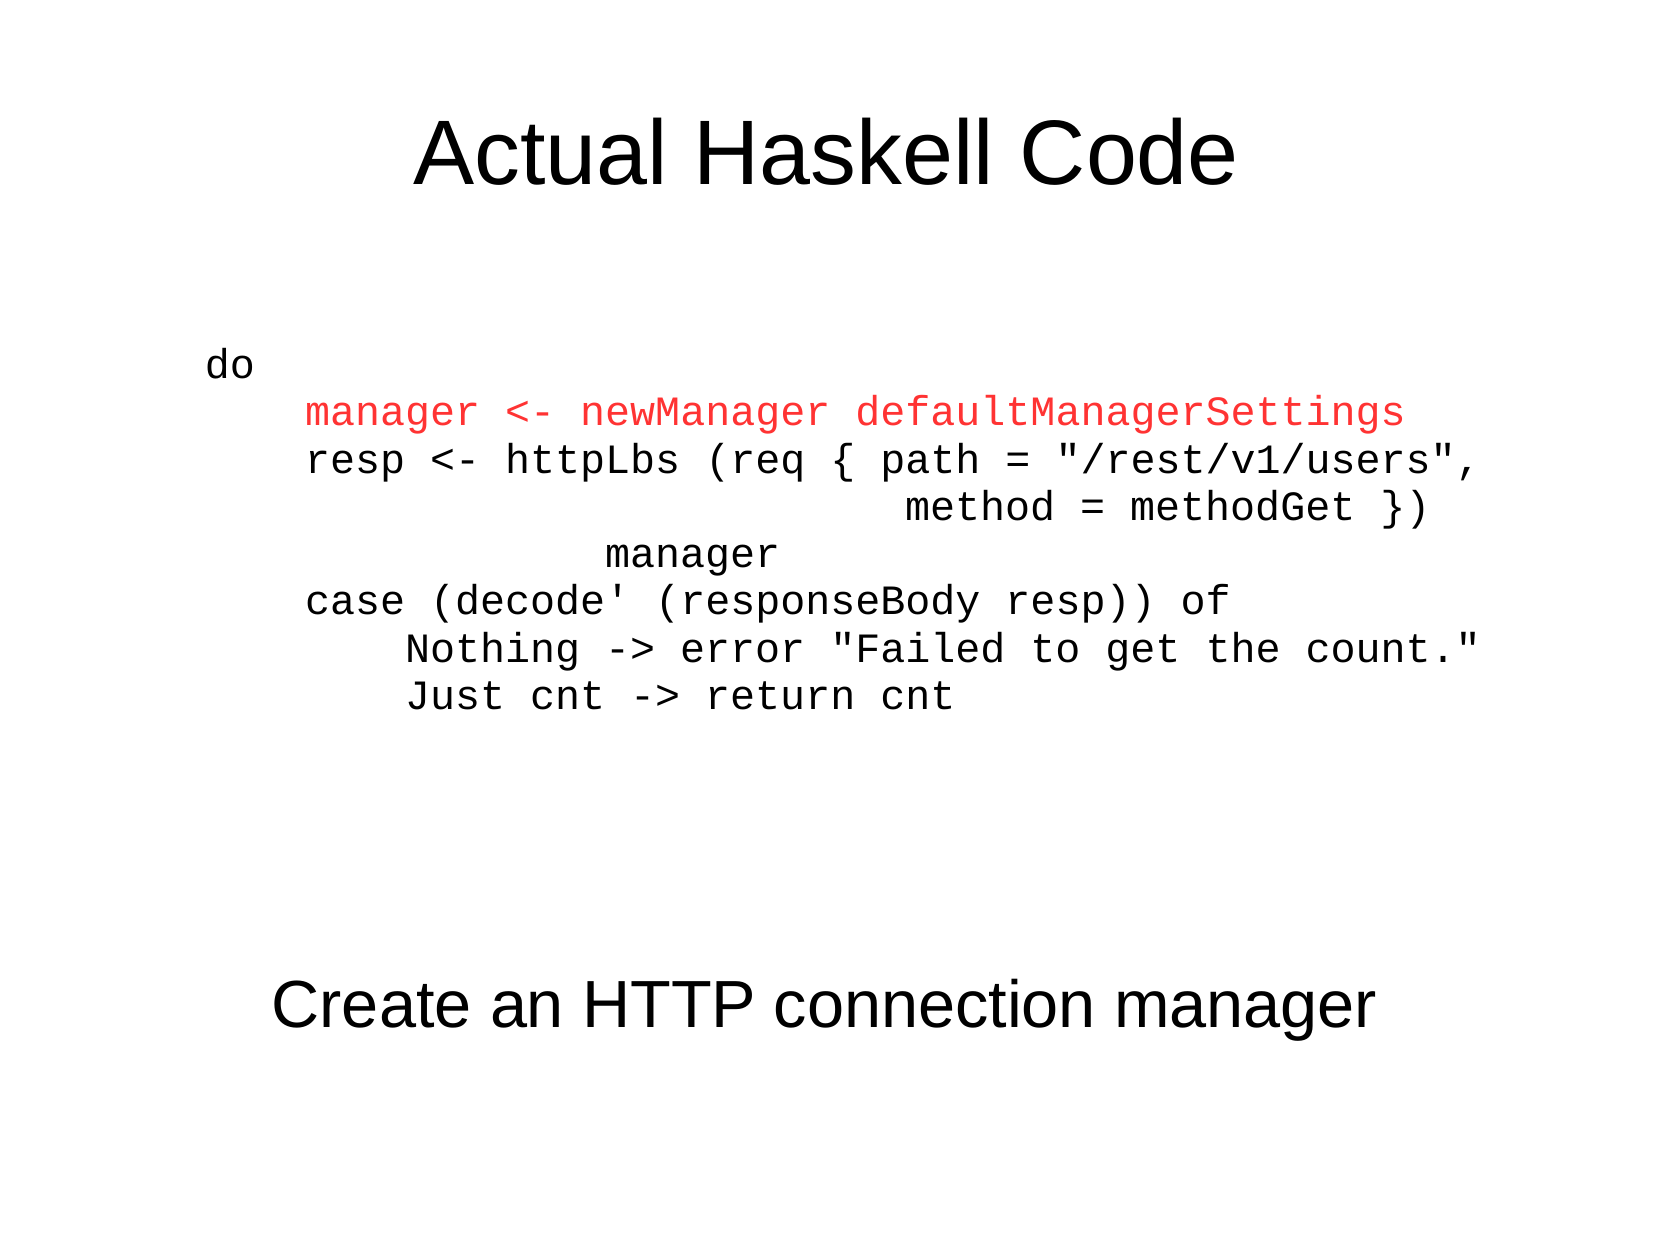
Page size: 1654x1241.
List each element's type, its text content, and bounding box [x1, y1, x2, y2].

subtitle do manager <- newManager defaultManagerSettings resp <- httpLbs (req { path = "/rest/v1/users", method = methodGet }) manager case (decode' (responseBody resp)) of Nothing -> error "Failed to get the count." Just cnt -> return cnt [105, 287, 1525, 826]
title Actual Haskell Code [82, 49, 1571, 257]
text_box Create an HTTP connection manager [256, 960, 1397, 1050]
